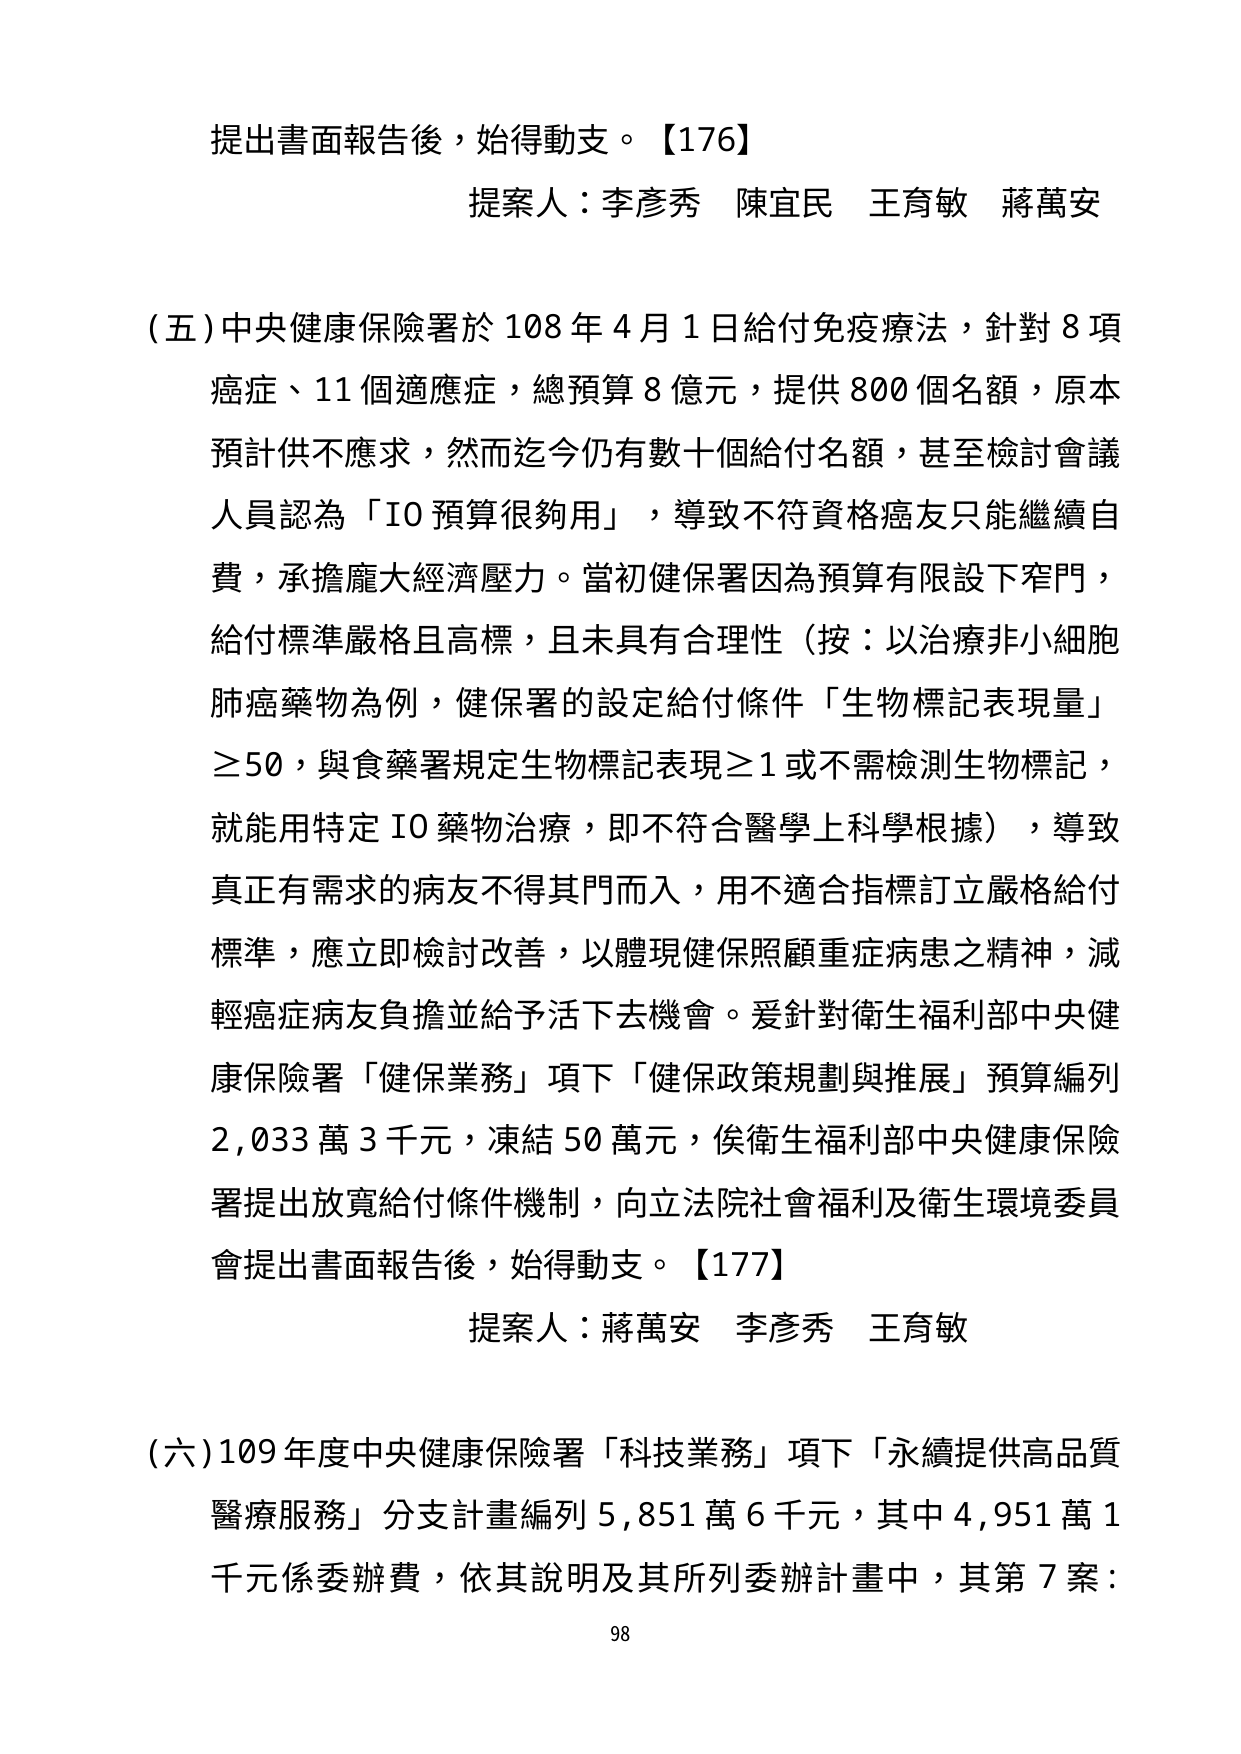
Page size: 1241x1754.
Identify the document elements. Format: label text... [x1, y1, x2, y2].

text 提出書面報告後，始得動支。【176】 [143, 97, 1122, 159]
text 提案人：李彥秀 陳宜民 王育敏 蔣萬安 [468, 159, 1122, 222]
text 提案人：蔣萬安 李彥秀 王育敏 [468, 1284, 1122, 1347]
text (六)109年度中央健康保險署「科技業務」項下「永續提供高品質醫療服務」分支計畫編列5,851萬6千元，其中4,951萬1千元係委辦費，依其說明及其所列委辦計畫中，其第7案: [143, 1409, 1122, 1597]
text (五)中央健康保險署於108年4月1日給付免疫療法，針對8項癌症、11個適應症，總預算8億元，提供800個名額，原本預計供不應求，然而迄今仍有數十個給付名額，甚至檢討會議人員認為「IO預算很夠用」，導致不符資格癌友只能繼續自費，承擔龐大經濟壓力。當初健保署因為預算有限設下窄門，給付標準嚴格且高標，且未具有合理性（按：以治療非小細胞肺癌藥物為例，健保署的設定給付條件「生物標記表現量」≥50，與食藥署規定生物標記表現≥1或不需檢測生物標記，就能用特定IO藥物治療，即不符合醫學上科學根據），導致真正有需求的病友不得其門而入，用不適合指標訂立嚴格給付標準，應立即檢討改善，以體現健保照顧重症病患之精神，減輕癌症病友負擔並給予活下去機會。爰針對衛生福利部中央健康保險署「健保業務」項下「健保政策規劃與推展」預算編列2,033萬3千元，凍結50萬元，俟衛生福利部中央健康保險署提出放寬給付條件機制，向立法院社會福利及衛生環境委員會提出書面報告後，始得動支。【177】 [143, 284, 1122, 1284]
